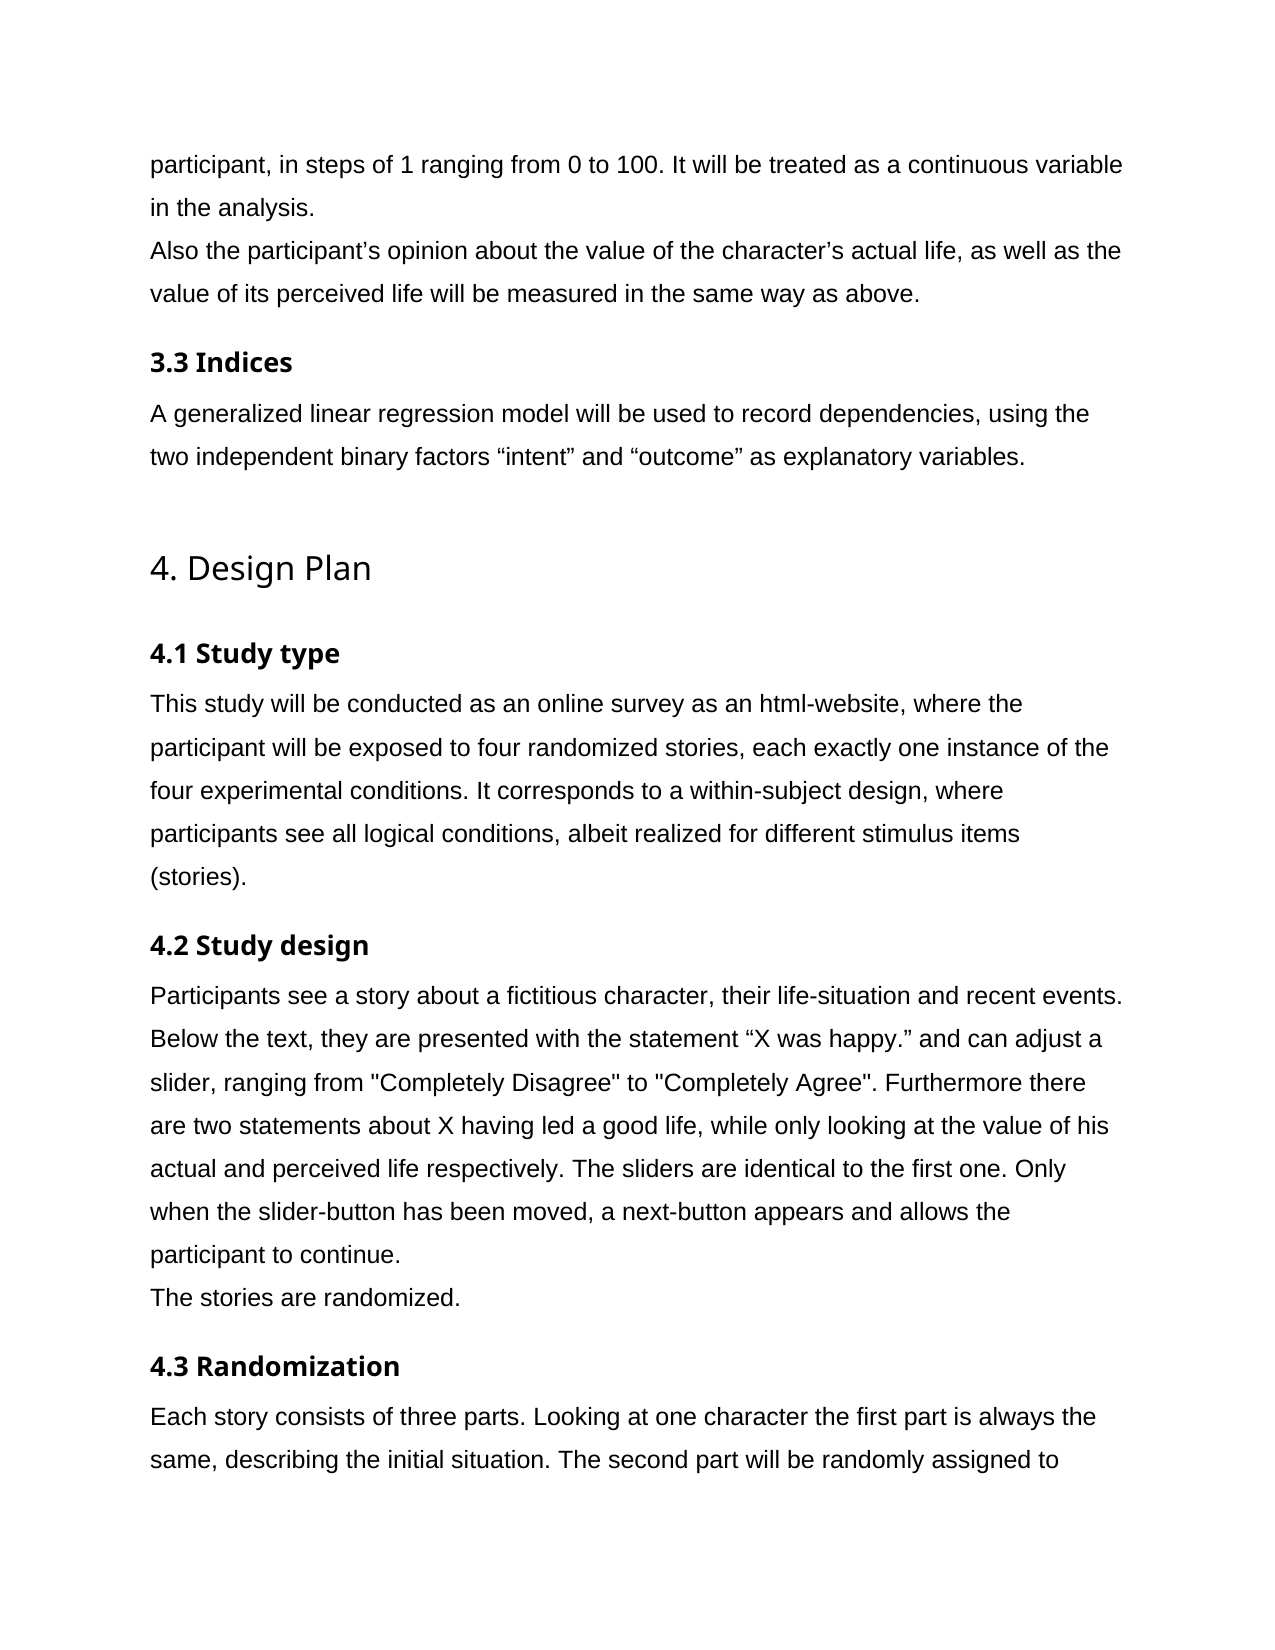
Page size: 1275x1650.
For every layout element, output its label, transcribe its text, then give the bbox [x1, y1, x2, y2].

text participant, in steps of 1 ranging from 0 to 100. It will be treated as a continuous variable in the analysis. [150, 150, 1125, 222]
text Also the participant’s opinion about the value of the character’s actual life, as well as the value of its perceived life will be measured in the same way as above. [150, 236, 1125, 308]
subtitle 4. Design Plan [150, 545, 1125, 591]
text This study will be conducted as an online survey as an html-website, where the participant will be exposed to four randomized stories, each exactly one instance of the four experimental conditions. It corresponds to a within-subject design, where participants see all logical conditions, albeit realized for different stimulus items (stories). [150, 689, 1125, 891]
subtitle 4.1 Study type [150, 634, 1125, 671]
text Each story consists of three parts. Looking at one character the first part is always the same, describing the initial situation. The second part will be randomly assigned to [150, 1402, 1125, 1474]
text Participants see a story about a fictitious character, their life-situation and recent events. Below the text, they are presented with the statement “X was happy.” and can adjust a slider, ranging from "Completely Disagree" to "Completely Agree". Furthermore there are two statements about X having led a good life, while only looking at the value of his actual and perceived life respectively. The sliders are identical to the first one. Only when the slider-button has been moved, a next-button appears and allows the participant to continue. [150, 981, 1125, 1269]
text The stories are randomized. [150, 1283, 1125, 1312]
subtitle 3.3 Indices [150, 343, 1125, 380]
subtitle 4.3 Randomization [150, 1347, 1125, 1384]
subtitle 4.2 Study design [150, 926, 1125, 963]
text A generalized linear regression model will be used to record dependencies, using the two independent binary factors “intent” and “outcome” as explanatory variables. [150, 399, 1125, 471]
